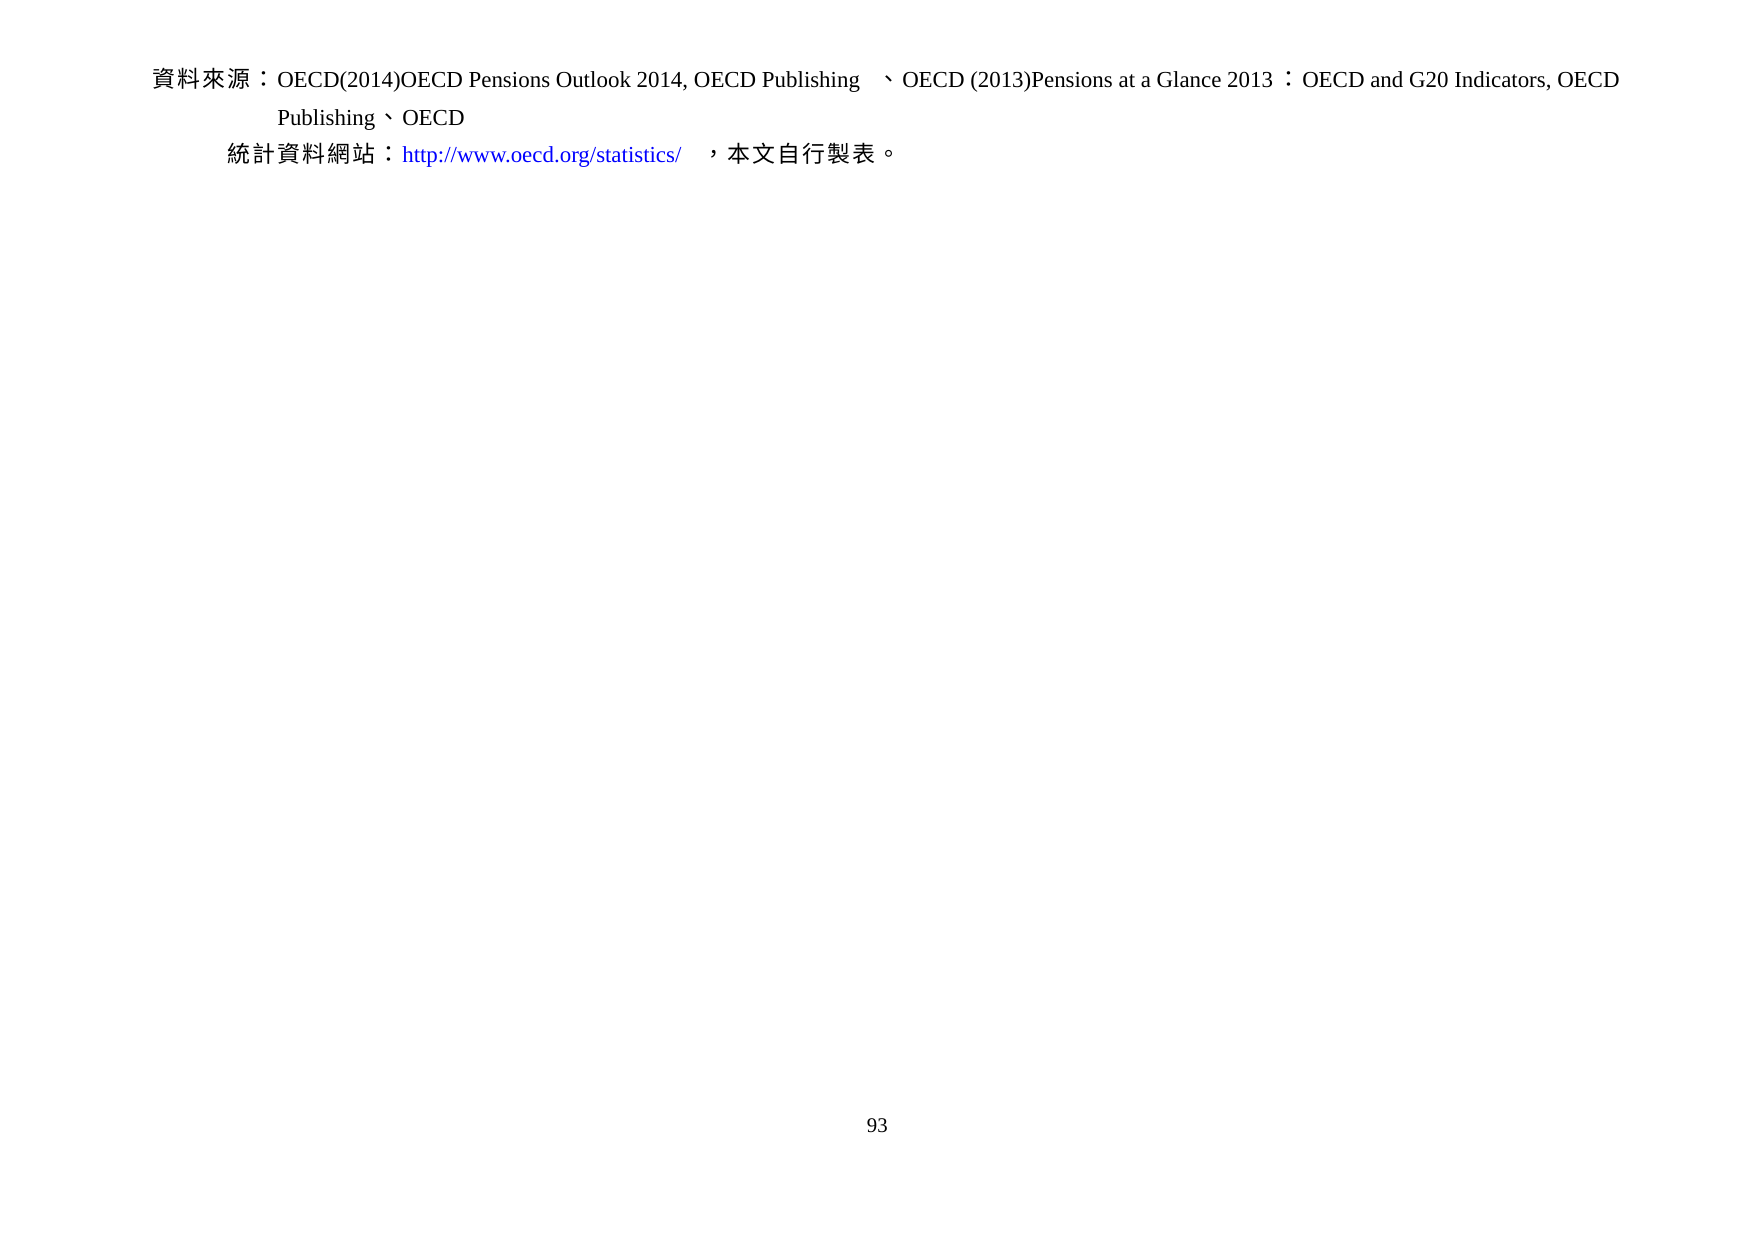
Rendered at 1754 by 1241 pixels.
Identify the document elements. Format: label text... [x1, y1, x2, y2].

text 統計資料網站：http://www.oecd.org/statistics/，本文自行製表。 [63, 134, 1683, 172]
text 資料來源：OECD(2014)OECD Pensions Outlook 2014, OECD Publishing、OECD (2013)Pensions at a Glance 2013：OECD and G20 Indicators, OECD Publishing、OECD [63, 59, 1683, 134]
